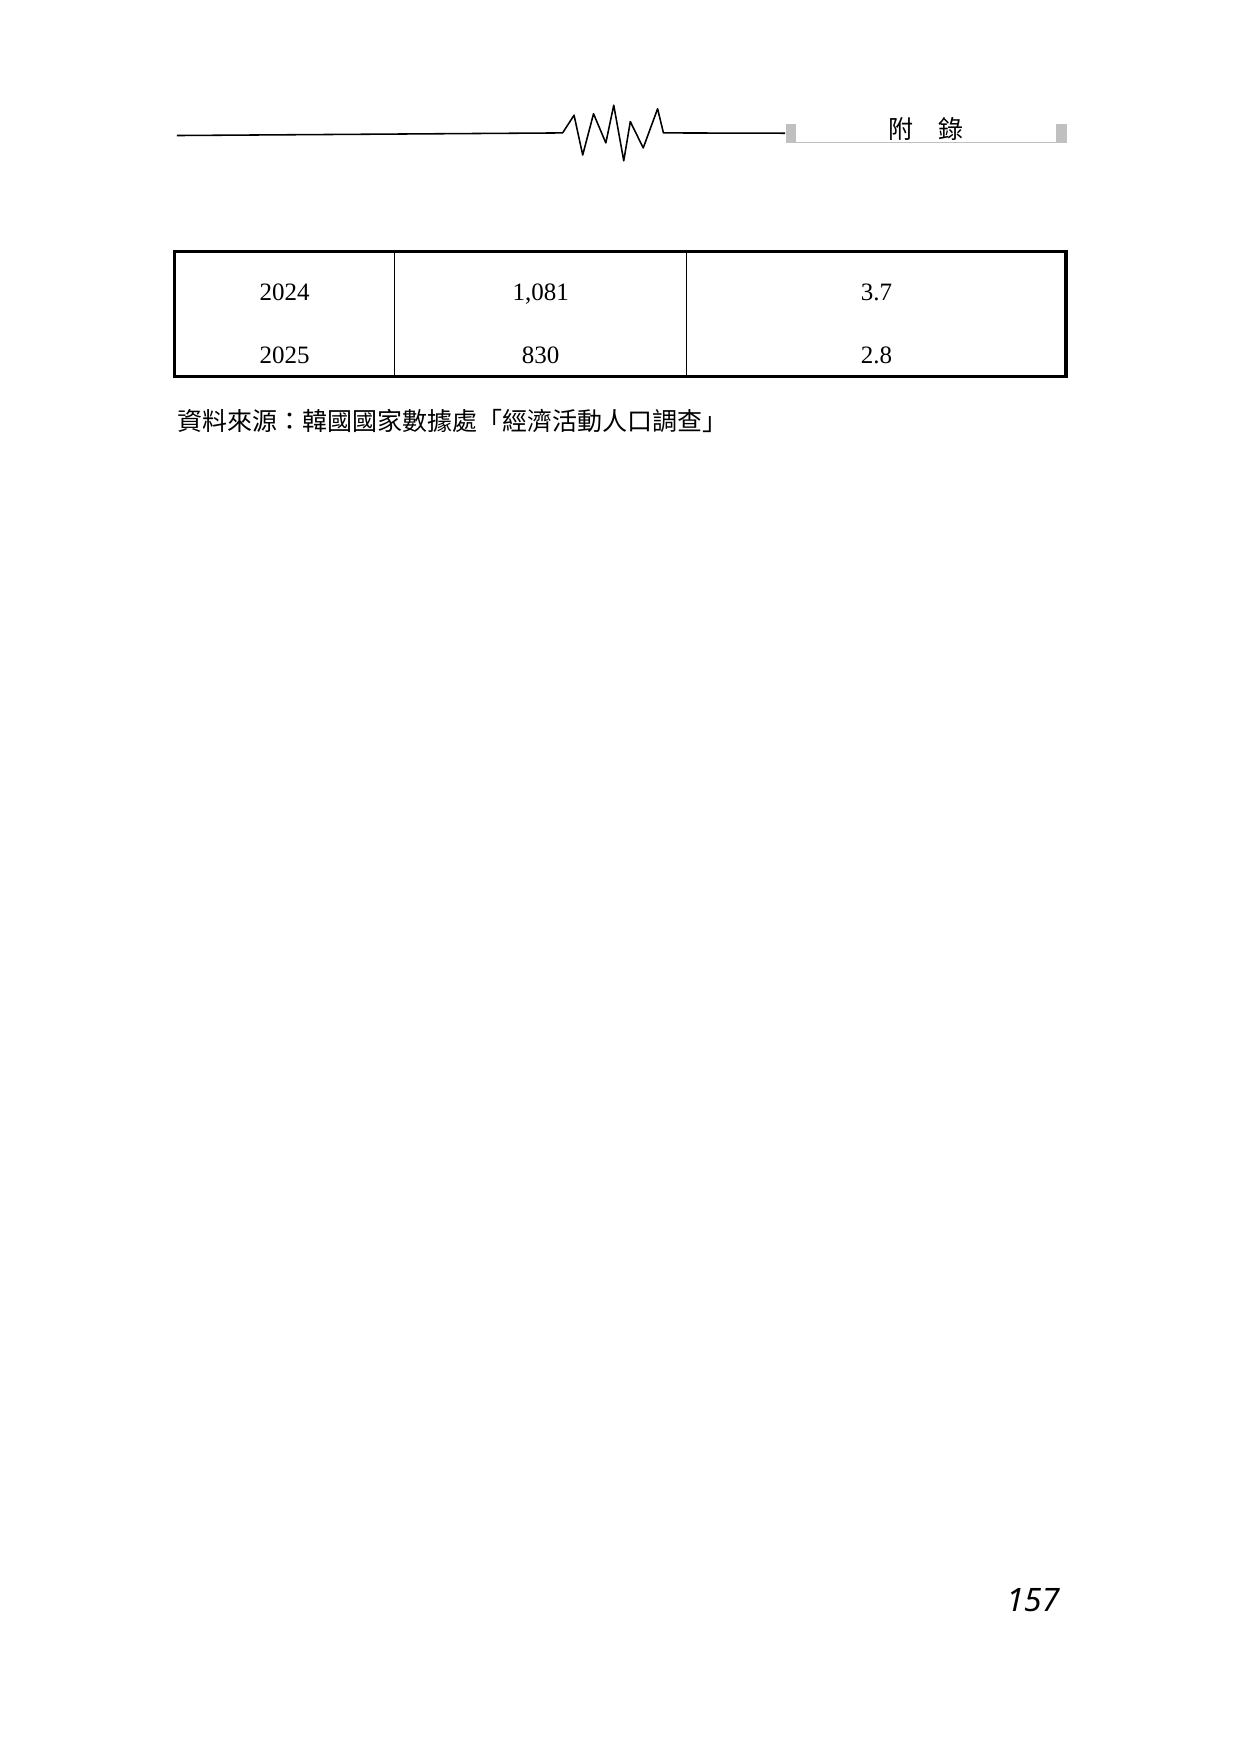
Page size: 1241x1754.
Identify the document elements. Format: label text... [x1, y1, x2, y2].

table_cell 2024 2025 [176, 253, 394, 375]
table_cell 3.7 2.8 [687, 253, 1064, 375]
table_cell 1,081 830 [395, 253, 686, 375]
text 資料來源：韓國國家數據處「經濟活動人口調查」 [177, 378, 1063, 441]
